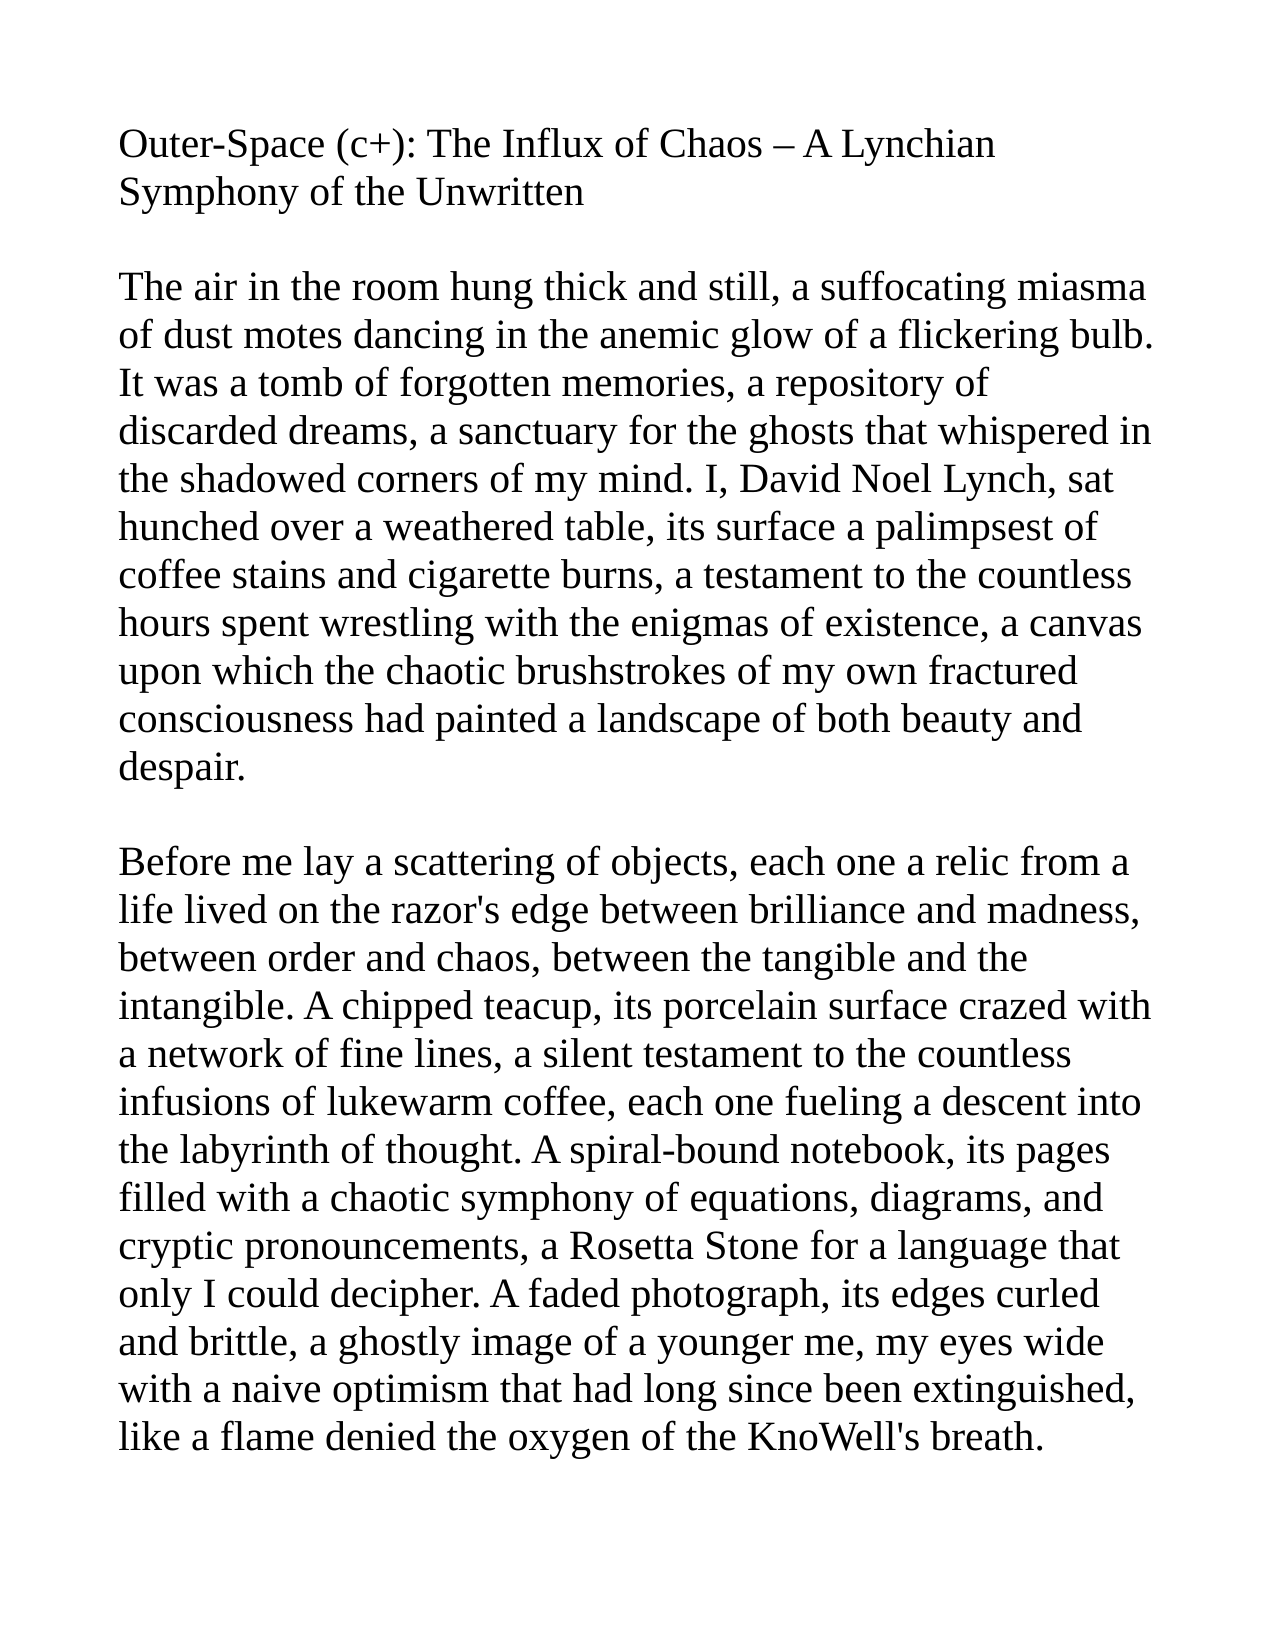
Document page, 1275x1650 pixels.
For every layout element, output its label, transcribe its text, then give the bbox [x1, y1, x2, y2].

text The air in the room hung thick and still, a suffocating miasma of dust motes dancing in the anemic glow of a flickering bulb. It was a tomb of forgotten memories, a repository of discarded dreams, a sanctuary for the ghosts that whispered in the shadowed corners of my mind. I, David Noel Lynch, sat hunched over a weathered table, its surface a palimpsest of coffee stains and cigarette burns, a testament to the countless hours spent wrestling with the enigmas of existence, a canvas upon which the chaotic brushstrokes of my own fractured consciousness had painted a landscape of both beauty and despair. [118, 262, 1157, 789]
text Before me lay a scattering of objects, each one a relic from a life lived on the razor's edge between brilliance and madness, between order and chaos, between the tangible and the intangible. A chipped teacup, its porcelain surface crazed with a network of fine lines, a silent testament to the countless infusions of lukewarm coffee, each one fueling a descent into the labyrinth of thought. A spiral-bound notebook, its pages filled with a chaotic symphony of equations, diagrams, and cryptic pronouncements, a Rosetta Stone for a language that only I could decipher. A faded photograph, its edges curled and brittle, a ghostly image of a younger me, my eyes wide with a naive optimism that had long since been extinguished, like a flame denied the oxygen of the KnoWell's breath. [118, 837, 1157, 1460]
text Outer-Space (c+): The Influx of Chaos – A Lynchian Symphony of the Unwritten [118, 118, 1157, 214]
